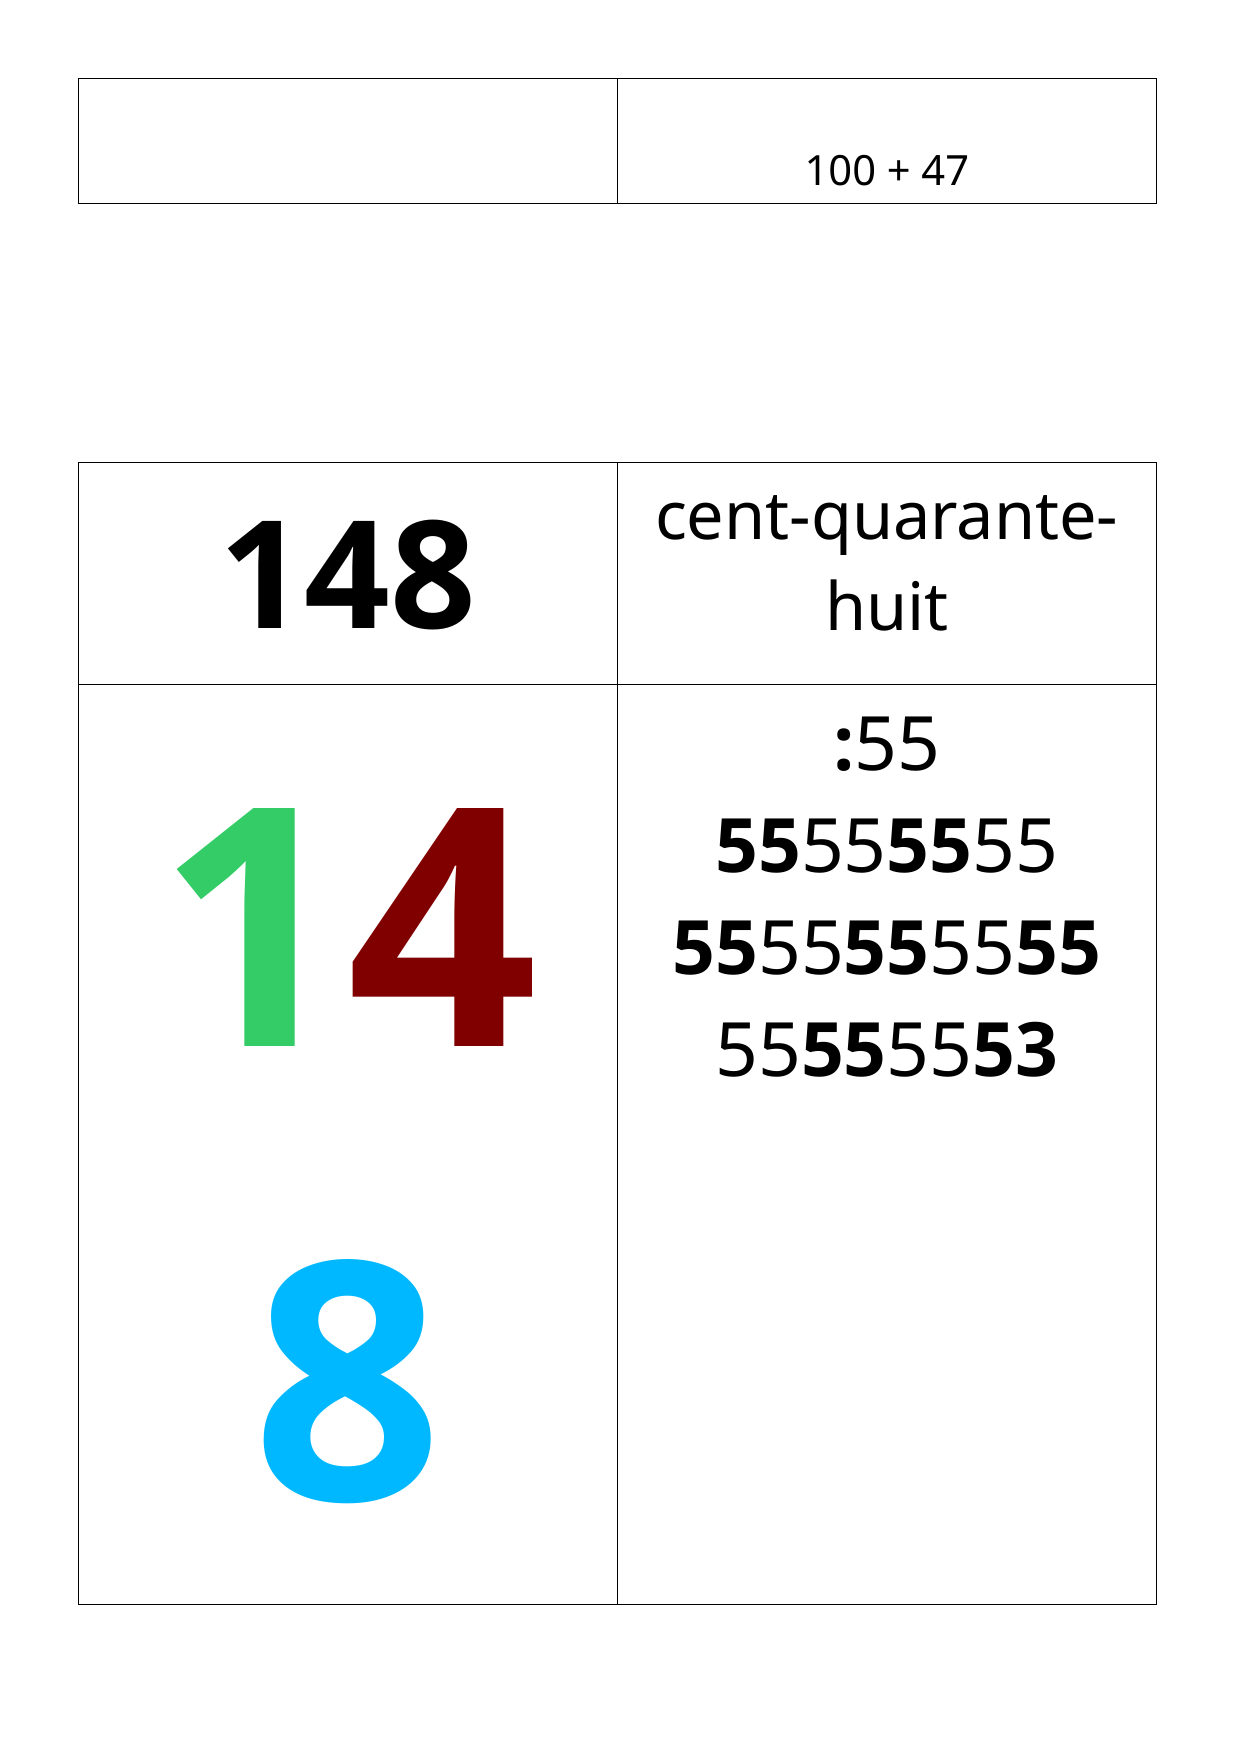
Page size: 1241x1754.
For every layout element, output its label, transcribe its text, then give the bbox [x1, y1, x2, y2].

table_header 148 [79, 463, 617, 684]
table_cell 148 [79, 685, 617, 1604]
table_header cent-quarante-huit [618, 463, 1156, 684]
table_cell 100 + 47 [618, 79, 1156, 203]
table_cell [79, 79, 617, 203]
table_cell :55 55555555 5555555555 55555553 [618, 685, 1156, 1604]
